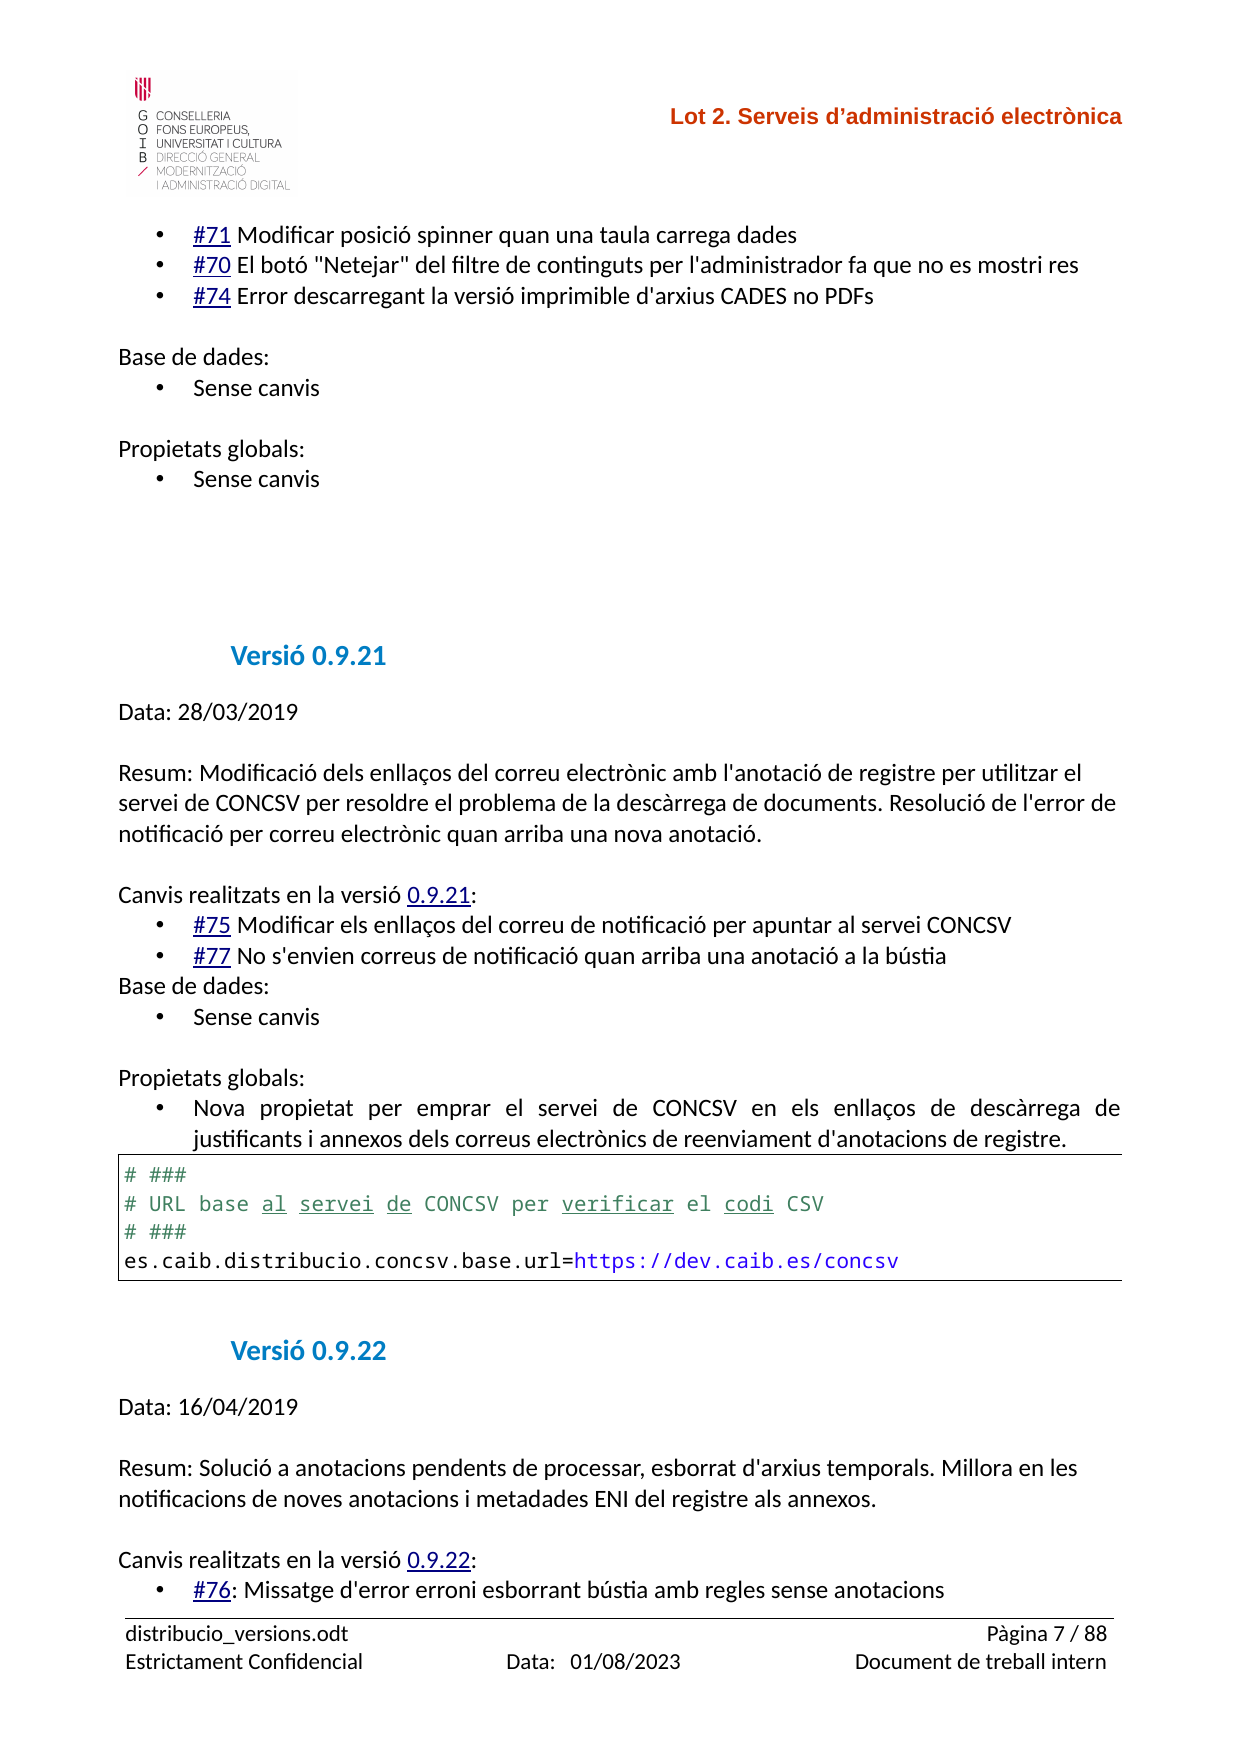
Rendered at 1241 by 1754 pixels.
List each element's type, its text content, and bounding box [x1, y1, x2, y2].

list Sense canvis [156, 463, 1122, 494]
list #76: Missatge d'error erroni esborrant bústia amb regles sense anotacions [156, 1574, 1122, 1605]
text Base de dades: [118, 971, 1122, 1001]
text Data: 16/04/2019 [118, 1391, 1122, 1422]
picture [126, 70, 299, 197]
list Sense canvis [156, 372, 1122, 402]
text Canvis realitzats en la versió 0.9.21: [118, 879, 1122, 909]
text Propietats globals: [118, 433, 1122, 463]
list #70 El botó "Netejar" del filtre de continguts per l'administrador fa que no es mostri res [156, 250, 1122, 280]
table_header # ### # URL base al servei de CONCSV per verificar el codi CSV # ### es.caib.distribucio.concsv.base.url=https://dev.caib.es/concsv [119, 1155, 1122, 1280]
text Propietats globals: [118, 1062, 1122, 1093]
list #75 Modificar els enllaços del correu de notificació per apuntar al servei CONCSV [156, 909, 1122, 940]
subtitle Versió 0.9.22 [153, 1332, 1122, 1368]
subtitle Versió 0.9.21 [153, 637, 1122, 672]
text Canvis realitzats en la versió 0.9.22: [118, 1544, 1122, 1574]
text Data: 28/03/2019 [118, 696, 1122, 726]
text Resum: Solució a anotacions pendents de processar, esborrat d'arxius temporals. Millora en les notificacions de noves anotacions i metadades ENI del registre als annexos. [118, 1452, 1122, 1513]
list #77 No s'envien correus de notificació quan arriba una anotació a la bústia [156, 940, 1122, 971]
list #71 Modificar posició spinner quan una taula carrega dades [156, 219, 1122, 250]
list Nova propietat per emprar el servei de CONCSV en els enllaços de descàrrega de justificants i annexos dels correus electrònics de reenviament d'anotacions de registre. [156, 1093, 1122, 1154]
list Sense canvis [156, 1001, 1122, 1032]
list #74 Error descarregant la versió imprimible d'arxius CADES no PDFs [156, 280, 1122, 311]
text Resum: Modificació dels enllaços del correu electrònic amb l'anotació de registre per utilitzar el servei de CONCSV per resoldre el problema de la descàrrega de documents. Resolució de l'error de notificació per correu electrònic quan arriba una nova anotació. [118, 757, 1122, 848]
text Base de dades: [118, 341, 1122, 372]
